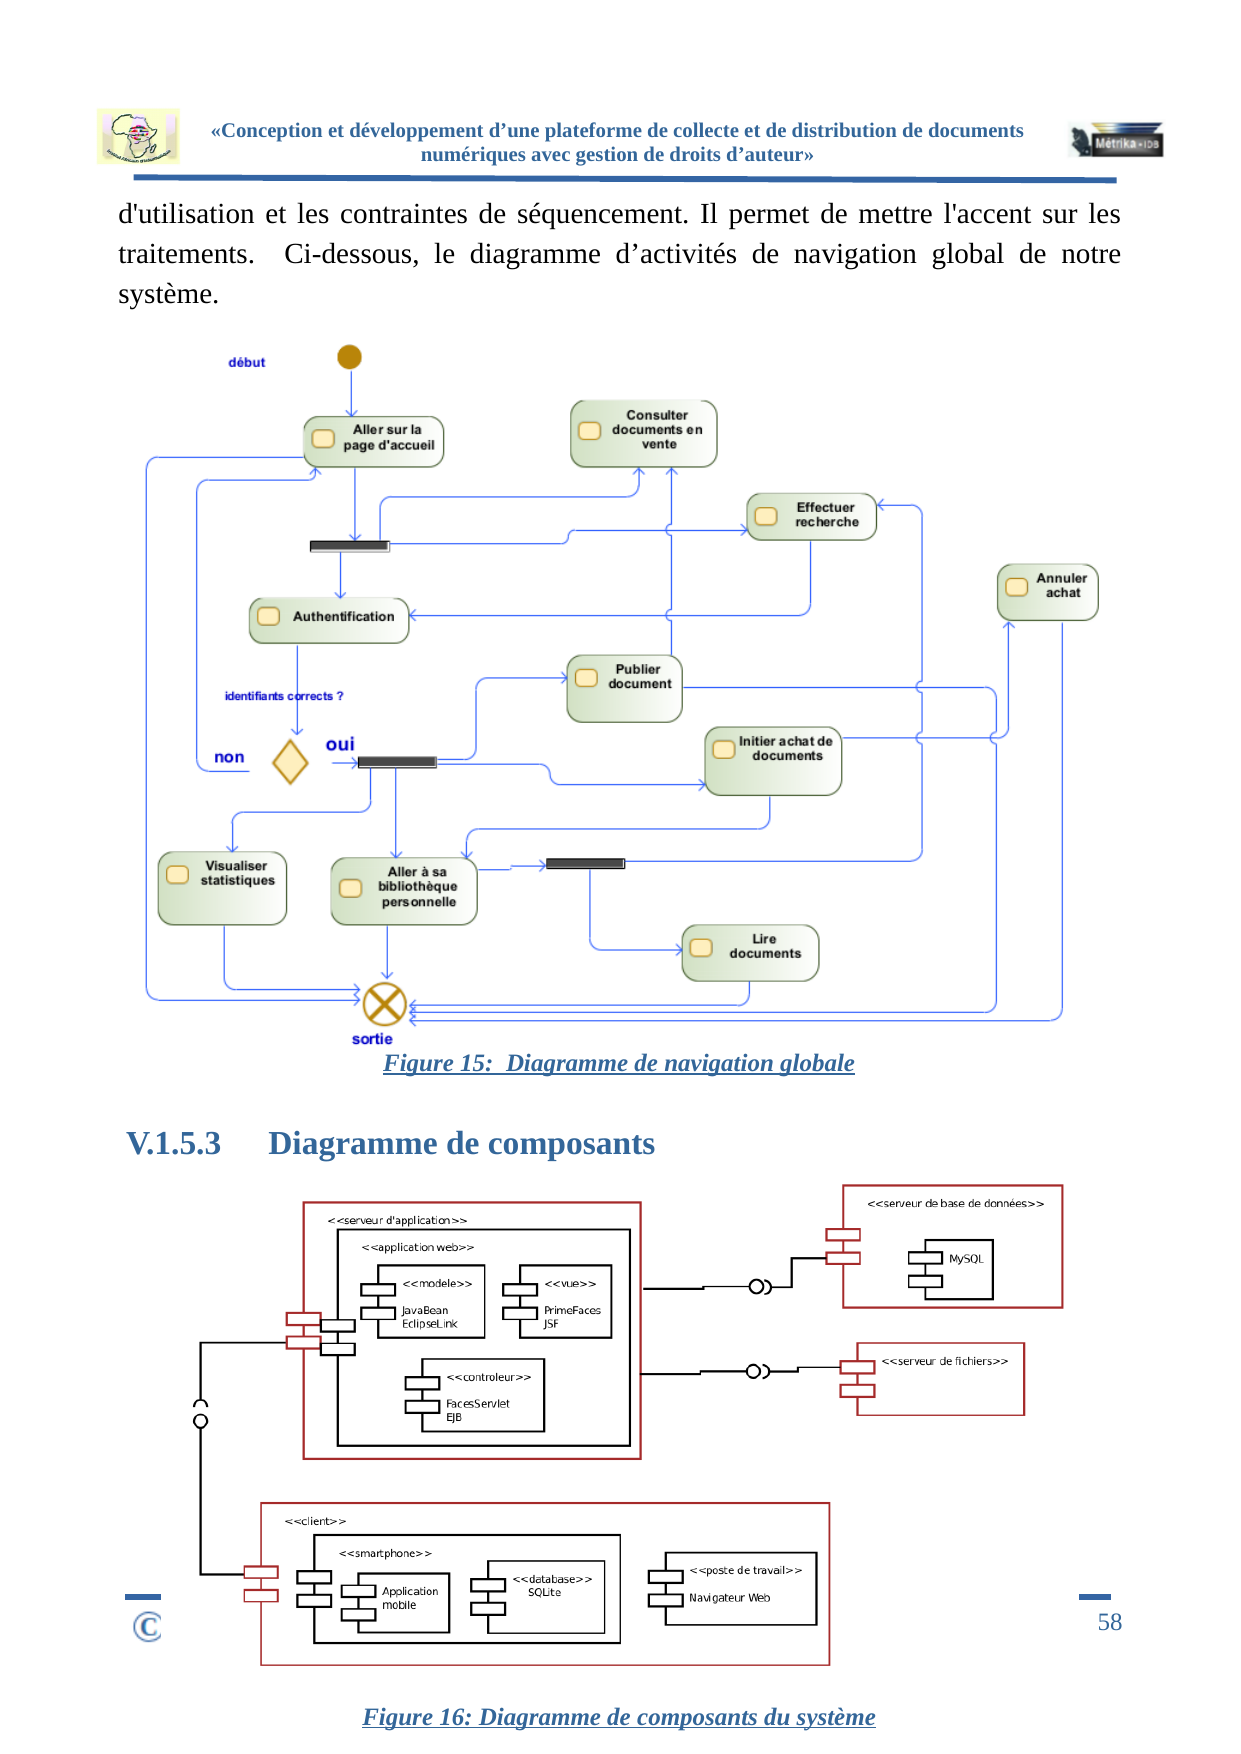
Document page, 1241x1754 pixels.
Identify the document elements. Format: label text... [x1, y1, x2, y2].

picture [1063, 116, 1168, 160]
text Figure 16: Diagramme de composants du système [161, 1674, 1079, 1731]
text Figure 15: Diagramme de navigation globale [136, 1049, 1104, 1077]
picture [126, 1604, 161, 1647]
picture [136, 343, 1105, 1049]
subtitle Diagramme de composants [118, 1123, 1122, 1162]
picture [173, 1174, 1068, 1674]
picture [95, 107, 182, 166]
text d'utilisation et les contraintes de séquencement. Il permet de mettre l'accent sur les traitements. Ci-dessous, le diagramme d’activités de navigation global de notre système. [118, 196, 1122, 310]
